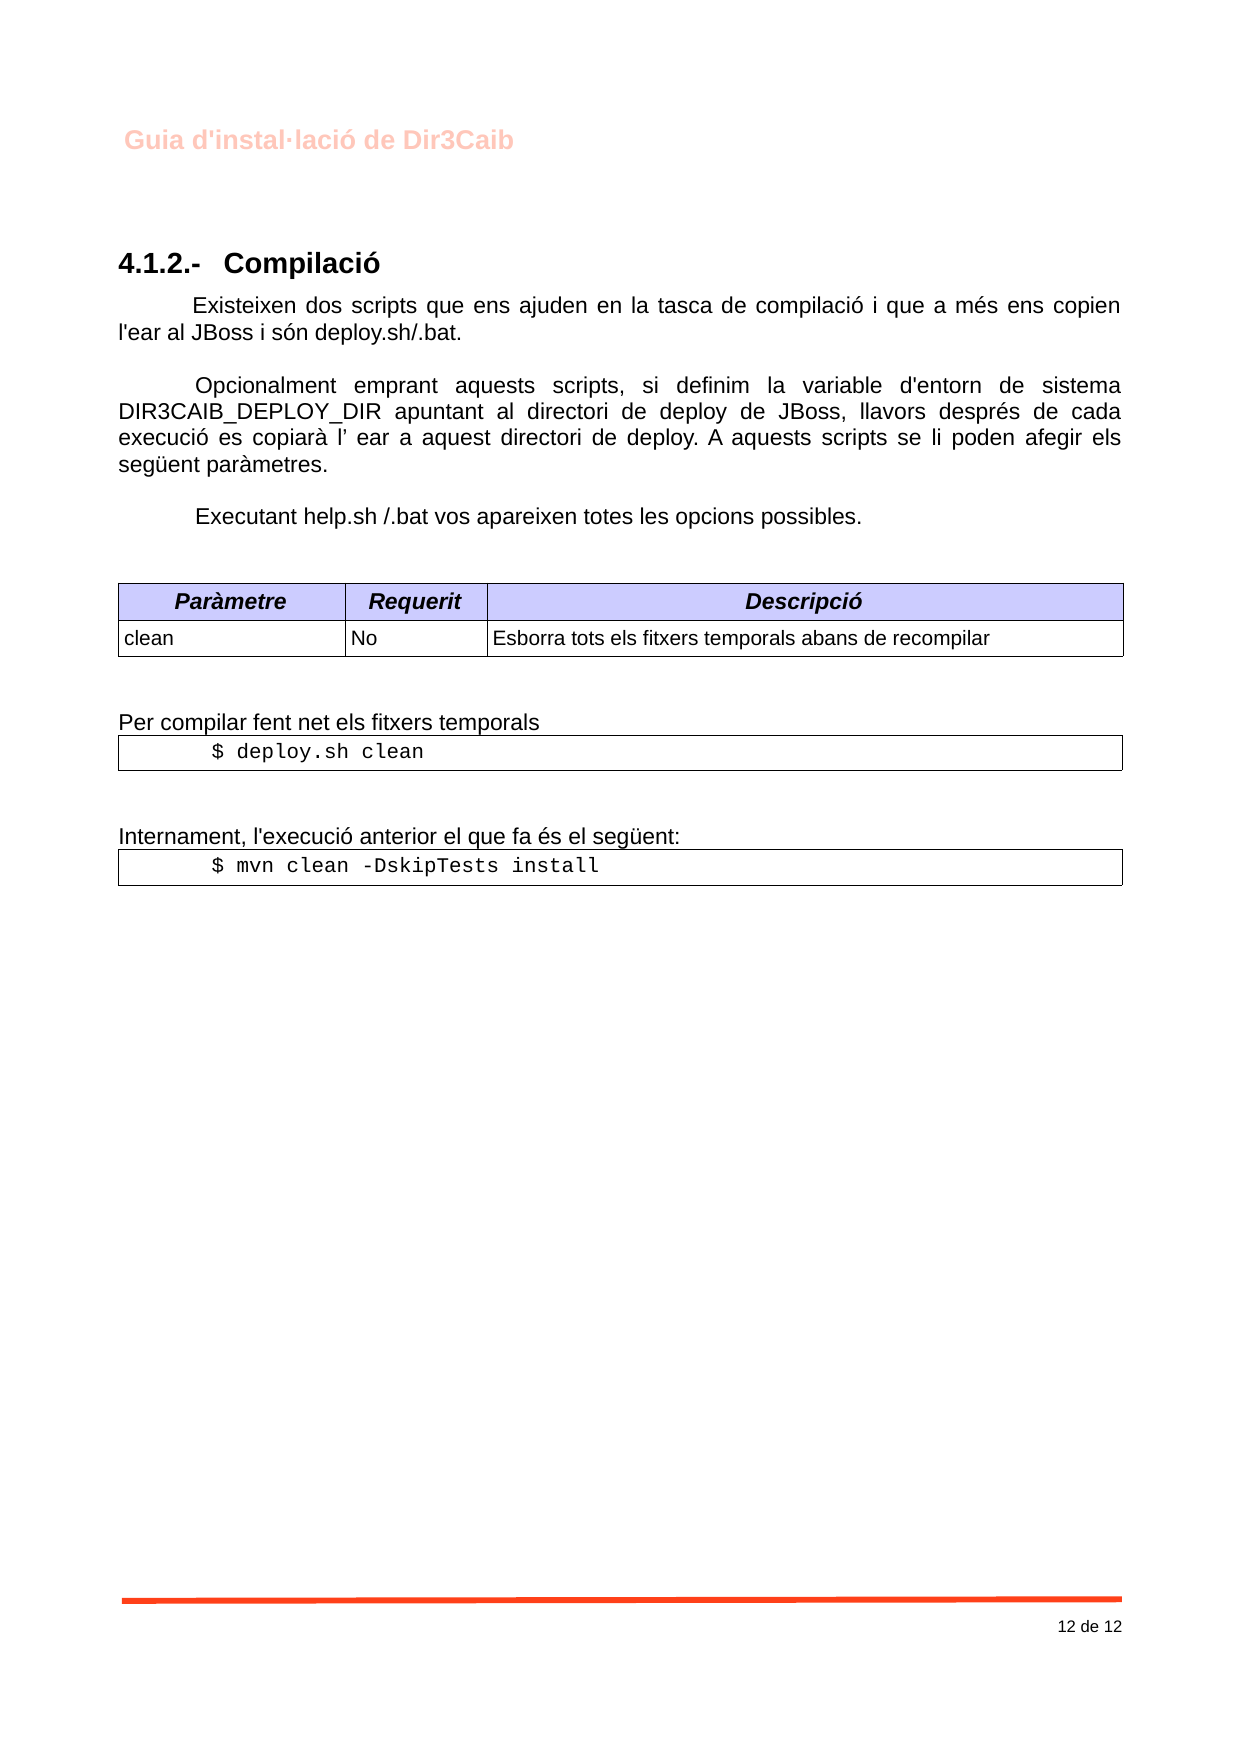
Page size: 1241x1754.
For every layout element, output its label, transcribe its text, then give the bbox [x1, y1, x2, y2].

table_cell clean [119, 621, 345, 656]
table_header $ deploy.sh clean [119, 736, 1122, 770]
text Existeixen dos scripts que ens ajuden en la tasca de compilació i que a més ens copien l'ear al JBoss i són deploy.sh/.bat. [118, 292, 1122, 345]
subtitle Compilació [118, 246, 1122, 280]
text Per compilar fent net els fitxers temporals [118, 709, 1122, 735]
text Opcionalment emprant aquests scripts, si definim la variable d'entorn de sistema DIR3CAIB_DEPLOY_DIR apuntant al directori de deploy de JBoss, llavors després de cada execució es copiarà l’ ear a aquest directori de deploy. A aquests scripts se li poden afegir els següent paràmetres. [118, 372, 1122, 477]
text Internament, l'execució anterior el que fa és el següent: [118, 823, 1122, 849]
table_cell Esborra tots els fitxers temporals abans de recompilar [488, 621, 1123, 656]
table_header Paràmetre [119, 584, 345, 620]
table_header $ mvn clean -DskipTests install [119, 850, 1122, 884]
table_header Descripció [488, 584, 1123, 620]
table_cell No [346, 621, 487, 656]
text Executant help.sh /.bat vos apareixen totes les opcions possibles. [118, 503, 1122, 530]
table_header Requerit [346, 584, 487, 620]
